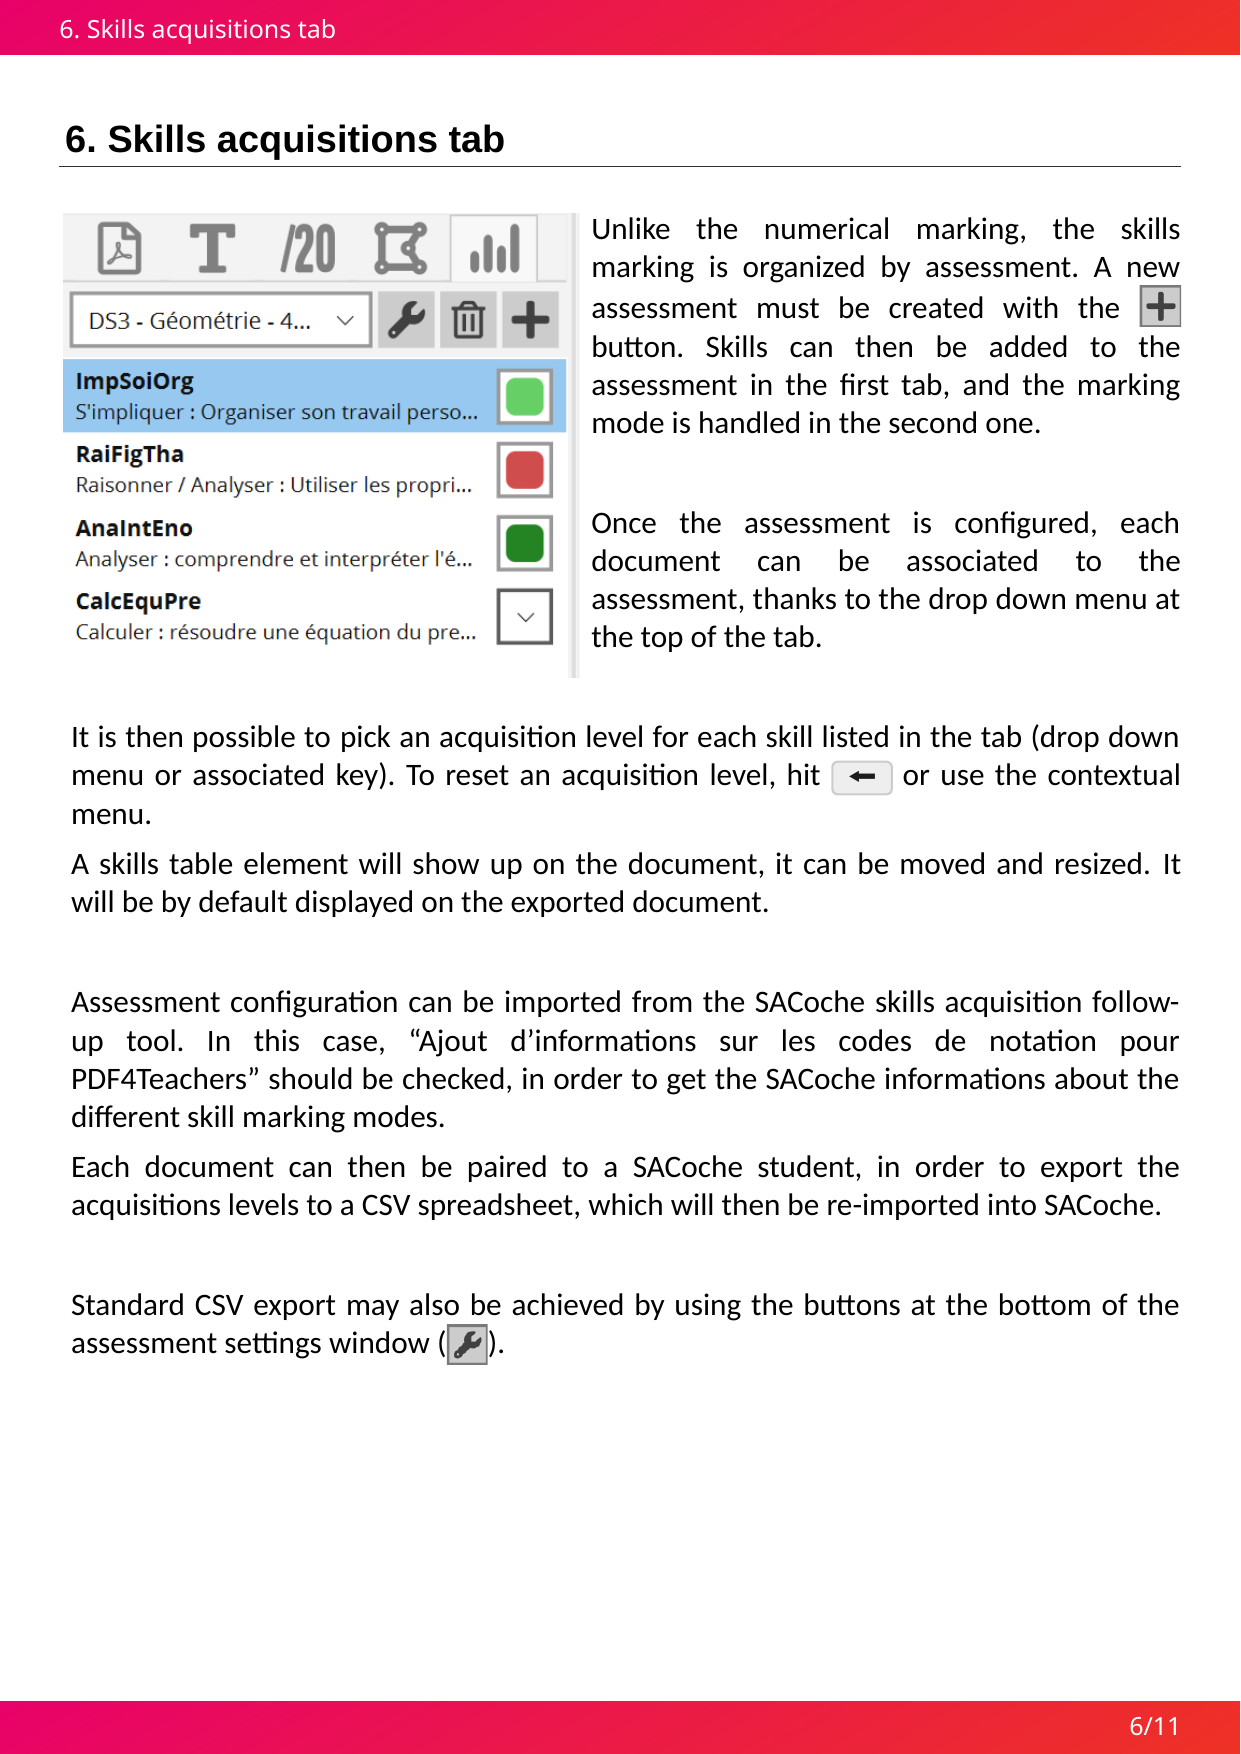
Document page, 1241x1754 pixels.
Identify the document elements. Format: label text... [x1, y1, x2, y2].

picture [1139, 285, 1182, 327]
text Each document can then be paired to a SACoche student, in order to export the acquisitions levels to a CSV spreadsheet, which will then be re-imported into SACoche. [71, 1147, 1181, 1223]
picture [63, 213, 580, 678]
text Standard CSV export may also be achieved by using the buttons at the bottom of the assessment settings window (). [71, 1285, 1181, 1365]
text It is then possible to pick an acquisition level for each skill listed in the tab (drop down menu or associated key). To reset an acquisition level, hit or use the contextual menu. [71, 717, 1181, 832]
text Unlike the numerical marking, the skills marking is organized by assessment. A new assessment must be created with the button. Skills can then be added to the assessment in the first tab, and the marking mode is handled in the second one. [71, 209, 1181, 441]
subtitle Skills acquisitions tab [59, 111, 1181, 166]
text Assessment configuration can be imported from the SACoche skills acquisition follow-up tool. In this case, “Ajout d’informations sur les codes de notation pour PDF4Teachers” should be checked, in order to get the SACoche informations about the different skill marking modes. [71, 982, 1181, 1135]
picture [446, 1324, 488, 1365]
text A skills table element will show up on the document, it can be moved and resized. It will be by default displayed on the exported document. [71, 844, 1181, 921]
text Once the assessment is configured, each document can be associated to the assessment, thanks to the drop down menu at the top of the tab. [580, 503, 1181, 656]
